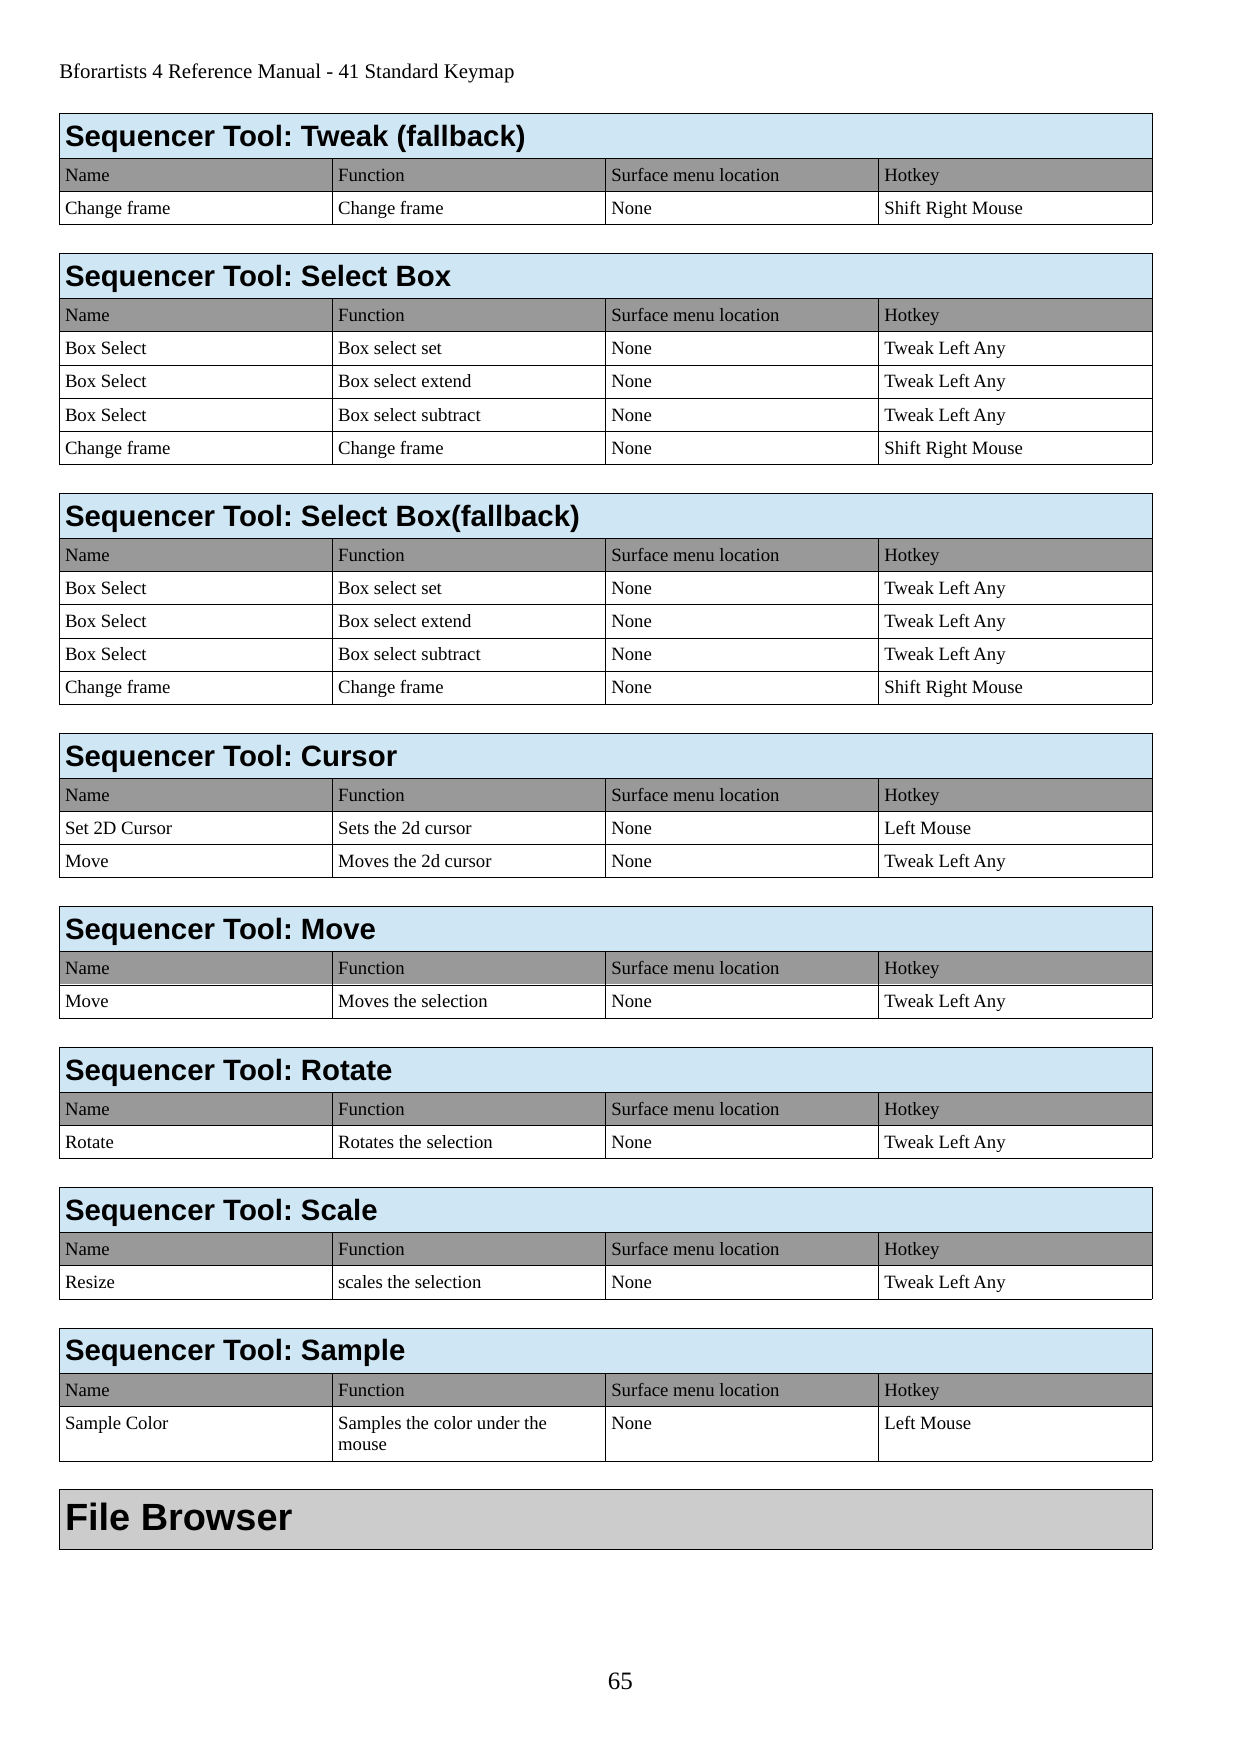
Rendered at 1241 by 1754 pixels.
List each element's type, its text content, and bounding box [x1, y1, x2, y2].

table_cell Tweak Left Any [879, 399, 1152, 431]
table_cell Name [60, 159, 332, 191]
table_cell None [606, 1266, 878, 1298]
table_cell Tweak Left Any [879, 639, 1152, 671]
table_cell Rotate [60, 1126, 332, 1158]
table_cell Function [333, 952, 605, 984]
table_cell Tweak Left Any [879, 1266, 1152, 1298]
table_header Sequencer Tool: Cursor [60, 734, 1152, 778]
table_cell Box Select [60, 639, 332, 671]
table_cell Hotkey [879, 159, 1152, 191]
table_cell Hotkey [879, 1093, 1152, 1125]
table_cell Change frame [333, 192, 605, 224]
table_cell Function [333, 1233, 605, 1265]
table_cell None [606, 192, 878, 224]
table_header Sequencer Tool: Sample [60, 1329, 1152, 1373]
table_cell Tweak Left Any [879, 1126, 1152, 1158]
table_cell Function [333, 159, 605, 191]
table_cell Function [333, 1374, 605, 1406]
table_header Sequencer Tool: Scale [60, 1188, 1152, 1232]
table_cell None [606, 845, 878, 877]
table_header File Browser [60, 1490, 1152, 1549]
table_cell Change frame [60, 192, 332, 224]
table_cell Tweak Left Any [879, 332, 1152, 364]
table_cell None [606, 639, 878, 671]
table_cell Move [60, 986, 332, 1018]
table_cell Surface menu location [606, 779, 878, 811]
table_cell Function [333, 539, 605, 571]
table_cell Tweak Left Any [879, 845, 1152, 877]
table_cell Hotkey [879, 1374, 1152, 1406]
table_cell Function [333, 779, 605, 811]
table_cell Moves the selection [333, 986, 605, 1018]
table_cell Samples the color under the mouse [333, 1407, 605, 1461]
table_cell Name [60, 952, 332, 984]
table_cell Tweak Left Any [879, 986, 1152, 1018]
table_cell Rotates the selection [333, 1126, 605, 1158]
table_header Sequencer Tool: Select Box(fallback) [60, 494, 1152, 538]
table_cell Hotkey [879, 1233, 1152, 1265]
table_cell Box Select [60, 399, 332, 431]
table_cell Hotkey [879, 539, 1152, 571]
table_cell Name [60, 1093, 332, 1125]
table_cell None [606, 572, 878, 604]
table_cell Change frame [333, 432, 605, 464]
table_cell Sample Color [60, 1407, 332, 1461]
table_cell Box Select [60, 605, 332, 637]
table_header Sequencer Tool: Rotate [60, 1048, 1152, 1092]
table_cell None [606, 1126, 878, 1158]
table_cell Box Select [60, 332, 332, 364]
table_cell scales the selection [333, 1266, 605, 1298]
table_cell Box Select [60, 366, 332, 398]
table_cell Surface menu location [606, 1093, 878, 1125]
table_cell Resize [60, 1266, 332, 1298]
table_cell Surface menu location [606, 159, 878, 191]
table_cell Name [60, 299, 332, 331]
table_cell Shift Right Mouse [879, 432, 1152, 464]
table_cell Surface menu location [606, 299, 878, 331]
table_cell Box select set [333, 332, 605, 364]
table_cell Hotkey [879, 952, 1152, 984]
table_cell Change frame [60, 432, 332, 464]
table_cell Sets the 2d cursor [333, 812, 605, 844]
table_cell Hotkey [879, 779, 1152, 811]
table_cell None [606, 399, 878, 431]
table_cell None [606, 432, 878, 464]
table_cell Set 2D Cursor [60, 812, 332, 844]
table_cell Shift Right Mouse [879, 192, 1152, 224]
table_cell Box select subtract [333, 399, 605, 431]
table_cell Box select set [333, 572, 605, 604]
table_cell Tweak Left Any [879, 366, 1152, 398]
table_cell Surface menu location [606, 539, 878, 571]
table_cell Box select extend [333, 605, 605, 637]
table_header Sequencer Tool: Select Box [60, 254, 1152, 298]
table_cell Change frame [60, 672, 332, 704]
table_cell Name [60, 539, 332, 571]
table_header Sequencer Tool: Tweak (fallback) [60, 114, 1152, 158]
table_cell Box select extend [333, 366, 605, 398]
table_cell None [606, 332, 878, 364]
table_cell Function [333, 1093, 605, 1125]
table_cell None [606, 366, 878, 398]
table_cell Tweak Left Any [879, 605, 1152, 637]
table_cell Surface menu location [606, 952, 878, 984]
table_cell Surface menu location [606, 1374, 878, 1406]
table_cell None [606, 1407, 878, 1461]
table_cell Left Mouse [879, 812, 1152, 844]
table_cell None [606, 672, 878, 704]
table_cell Box select subtract [333, 639, 605, 671]
table_cell Function [333, 299, 605, 331]
table_cell Moves the 2d cursor [333, 845, 605, 877]
table_cell Hotkey [879, 299, 1152, 331]
table_cell Tweak Left Any [879, 572, 1152, 604]
table_cell Name [60, 1374, 332, 1406]
table_cell Name [60, 779, 332, 811]
table_cell Shift Right Mouse [879, 672, 1152, 704]
table_cell Left Mouse [879, 1407, 1152, 1461]
table_cell Change frame [333, 672, 605, 704]
table_cell Name [60, 1233, 332, 1265]
table_cell Box Select [60, 572, 332, 604]
table_cell Surface menu location [606, 1233, 878, 1265]
table_cell None [606, 986, 878, 1018]
table_header Sequencer Tool: Move [60, 907, 1152, 951]
table_cell None [606, 605, 878, 637]
table_cell None [606, 812, 878, 844]
table_cell Move [60, 845, 332, 877]
